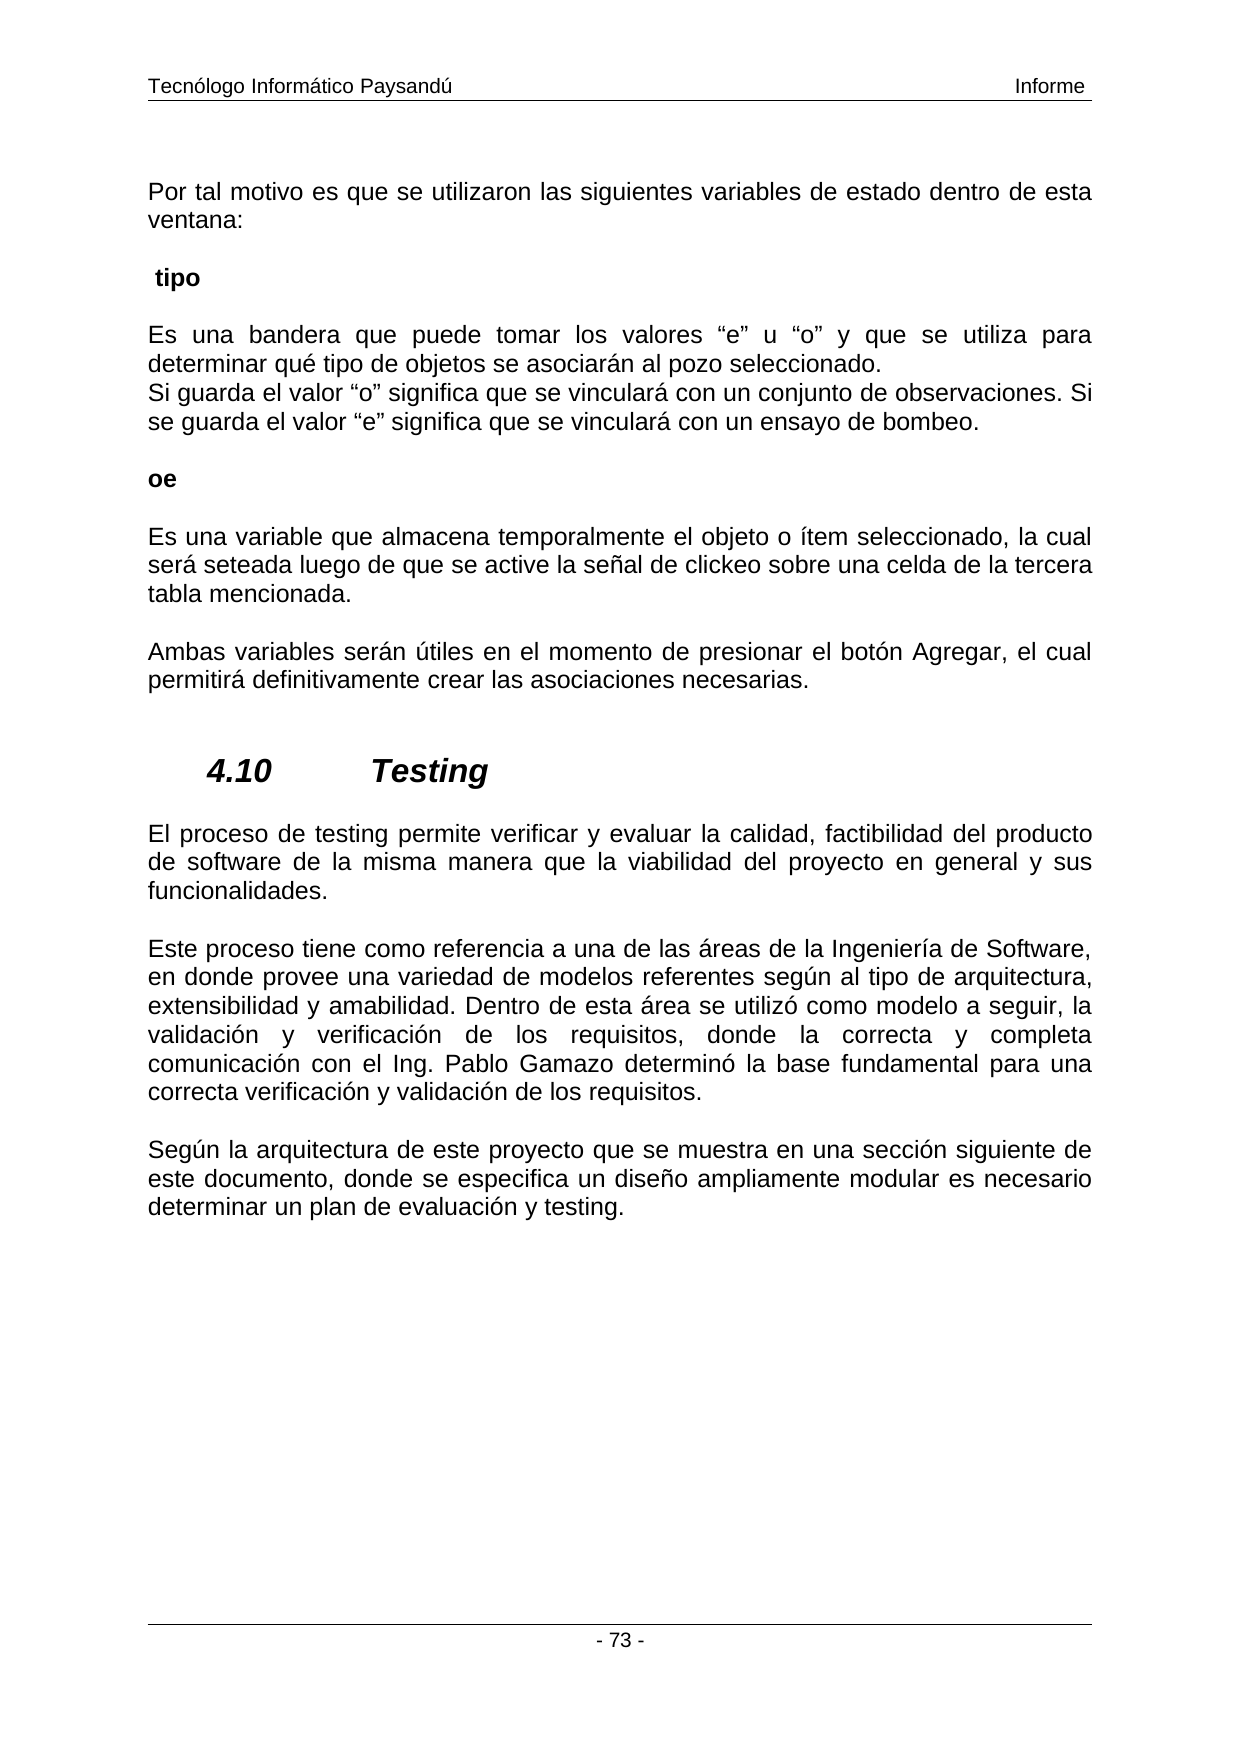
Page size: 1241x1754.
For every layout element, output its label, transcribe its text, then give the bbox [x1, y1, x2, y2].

text Si guarda el valor “o” significa que se vinculará con un conjunto de observaciones. Si se guarda el valor “e” significa que se vinculará con un ensayo de bombeo. [148, 378, 1092, 435]
text Ambas variables serán útiles en el momento de presionar el botón Agregar, el cual permitirá definitivamente crear las asociaciones necesarias. [148, 636, 1092, 694]
text Según la arquitectura de este proyecto que se muestra en una sección siguiente de este documento, donde se especifica un diseño ampliamente modular es necesario determinar un plan de evaluación y testing. [148, 1135, 1092, 1221]
subtitle Testing [207, 751, 1092, 790]
text oe [148, 464, 1092, 493]
text Por tal motivo es que se utilizaron las siguientes variables de estado dentro de esta ventana: [148, 176, 1092, 234]
text Es una variable que almacena temporalmente el objeto o ítem seleccionado, la cual será seteada luego de que se active la señal de clickeo sobre una celda de la tercera tabla mencionada. [148, 521, 1092, 608]
text Es una bandera que puede tomar los valores “e” u “o” y que se utiliza para determinar qué tipo de objetos se asociarán al pozo seleccionado. [148, 320, 1092, 378]
text El proceso de testing permite verificar y evaluar la calidad, factibilidad del producto de software de la misma manera que la viabilidad del proyecto en general y sus funcionalidades. [148, 819, 1092, 905]
text tipo [148, 263, 1092, 291]
text Este proceso tiene como referencia a una de las áreas de la Ingeniería de Software, en donde provee una variedad de modelos referentes según al tipo de arquitectura, extensibilidad y amabilidad. Dentro de esta área se utilizó como modelo a seguir, la validación y verificación de los requisitos, donde la correcta y completa comunicación con el Ing. Pablo Gamazo determinó la base fundamental para una correcta verificación y validación de los requisitos. [148, 934, 1092, 1106]
